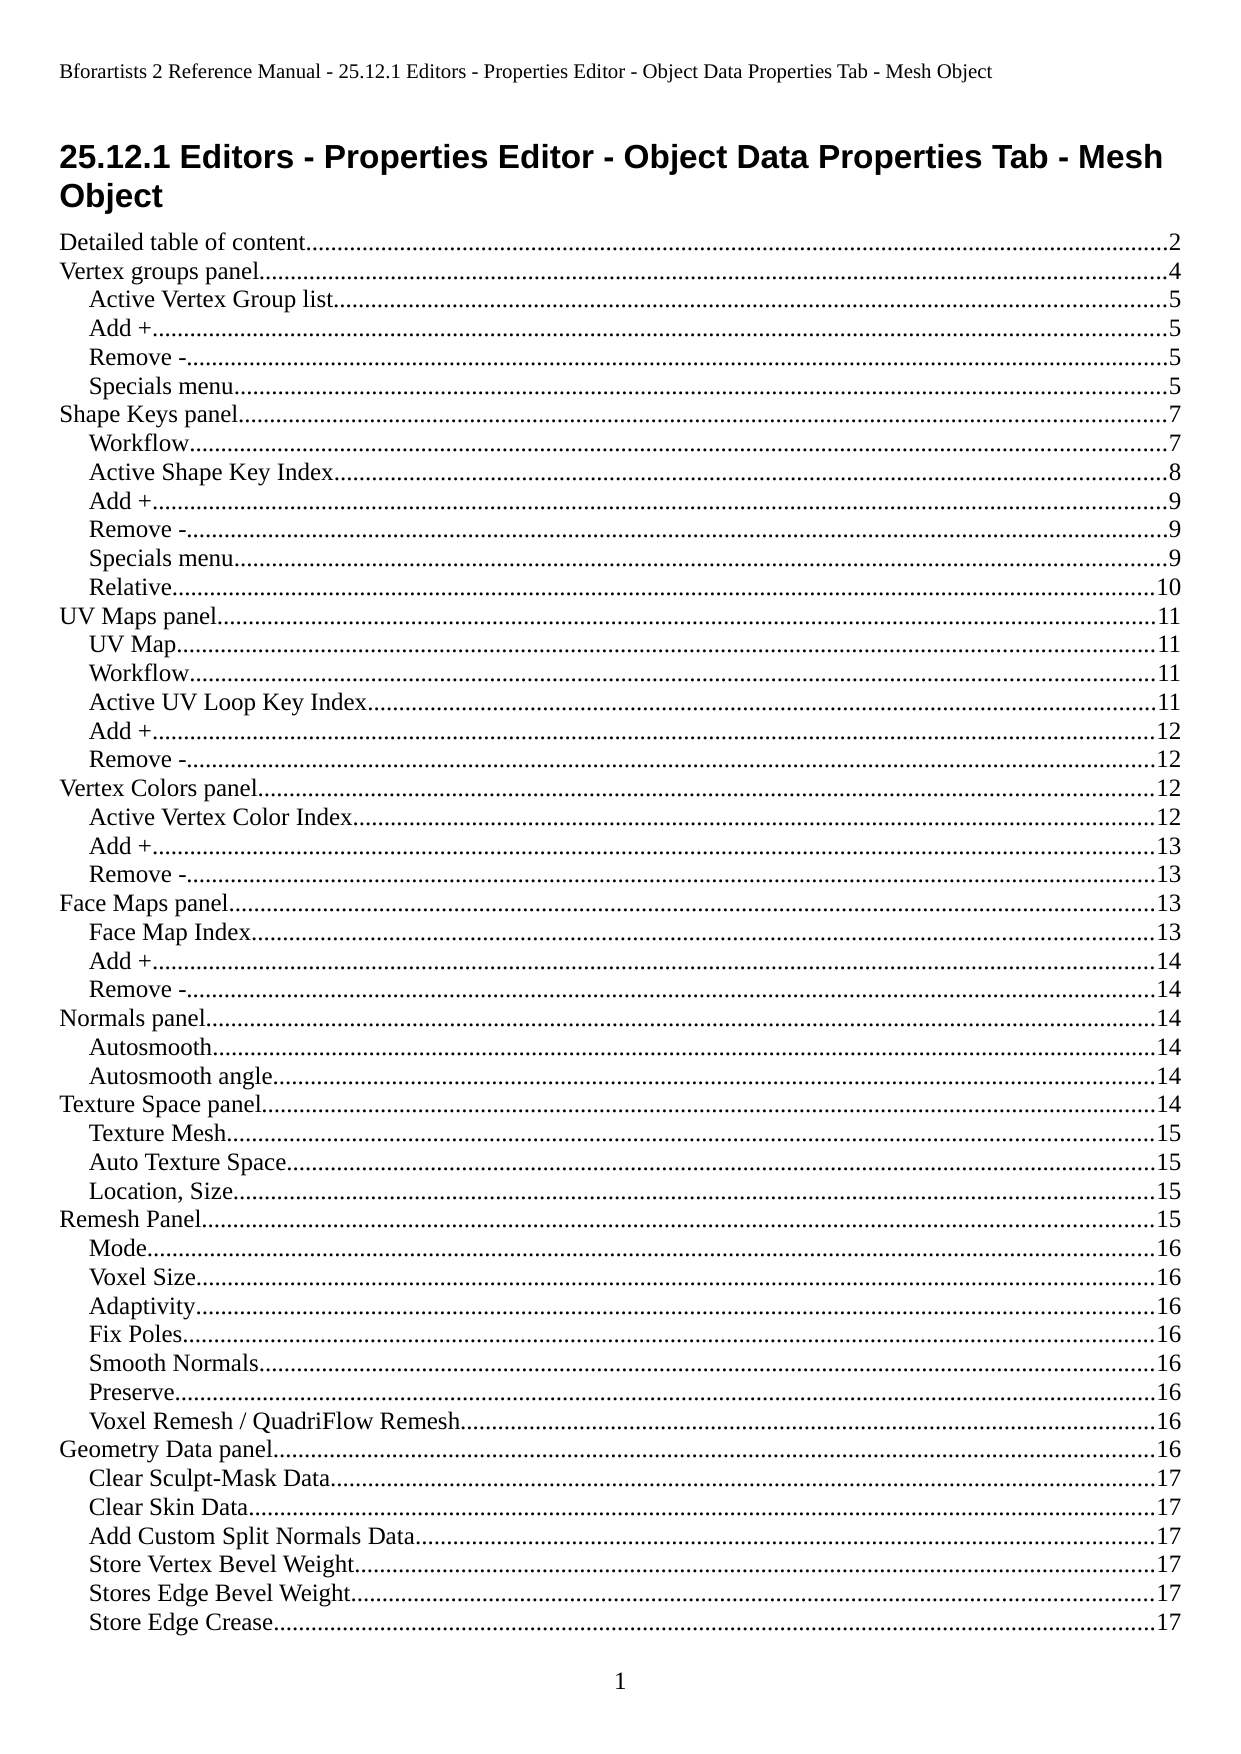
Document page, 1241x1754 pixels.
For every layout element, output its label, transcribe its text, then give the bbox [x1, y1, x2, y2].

text Face Maps panel 13 [59, 888, 1181, 917]
text Workflow 7 [88, 428, 1181, 457]
text UV Maps panel 11 [59, 601, 1181, 629]
text Remove - 12 [88, 744, 1181, 773]
text Adaptivity 16 [88, 1291, 1181, 1319]
text Face Map Index 13 [88, 917, 1181, 946]
text Geometry Data panel 16 [59, 1434, 1181, 1463]
text UV Map 11 [88, 629, 1181, 658]
text Voxel Remesh / QuadriFlow Remesh 16 [88, 1406, 1181, 1434]
text Remove - 13 [88, 859, 1181, 888]
text Remesh Panel 15 [59, 1204, 1181, 1233]
text Active UV Loop Key Index 11 [88, 687, 1181, 716]
text Texture Mesh 15 [88, 1118, 1181, 1147]
text Vertex groups panel 4 [59, 256, 1181, 284]
text Store Edge Crease 17 [88, 1607, 1181, 1636]
text Active Shape Key Index 8 [88, 457, 1181, 486]
text Auto Texture Space 15 [88, 1147, 1181, 1176]
text Normals panel 14 [59, 1003, 1181, 1032]
text Add + 9 [88, 486, 1181, 514]
text Shape Keys panel 7 [59, 399, 1181, 428]
text Detailed table of content 2 [59, 227, 1181, 256]
text Smooth Normals 16 [88, 1348, 1181, 1377]
text Voxel Size 16 [88, 1262, 1181, 1291]
text Active Vertex Color Index 12 [88, 802, 1181, 831]
text Add + 14 [88, 946, 1181, 974]
text Location, Size 15 [88, 1176, 1181, 1204]
text Clear Sculpt-Mask Data 17 [88, 1463, 1181, 1492]
text Autosmooth angle 14 [88, 1061, 1181, 1089]
text Remove - 14 [88, 974, 1181, 1003]
text Add Custom Split Normals Data 17 [88, 1521, 1181, 1549]
text Preserve 16 [88, 1377, 1181, 1406]
text Fix Poles 16 [88, 1319, 1181, 1348]
text Remove - 5 [88, 342, 1181, 371]
text Active Vertex Group list 5 [88, 284, 1181, 313]
text Add + 12 [88, 716, 1181, 744]
text Vertex Colors panel 12 [59, 773, 1181, 802]
text Specials menu 5 [88, 371, 1181, 399]
text Store Vertex Bevel Weight 17 [88, 1549, 1181, 1578]
text Texture Space panel 14 [59, 1089, 1181, 1118]
text Specials menu 9 [88, 543, 1181, 572]
text Autosmooth 14 [88, 1032, 1181, 1061]
text Workflow 11 [88, 658, 1181, 687]
text Mode 16 [88, 1233, 1181, 1262]
text Clear Skin Data 17 [88, 1492, 1181, 1521]
text Relative 10 [88, 572, 1181, 601]
text Add + 5 [88, 313, 1181, 342]
text Remove - 9 [88, 514, 1181, 543]
text Stores Edge Bevel Weight 17 [88, 1578, 1181, 1607]
subtitle 25.12.1 Editors - Properties Editor - Object Data Properties Tab - Mesh Object [59, 138, 1181, 214]
text Add + 13 [88, 831, 1181, 859]
